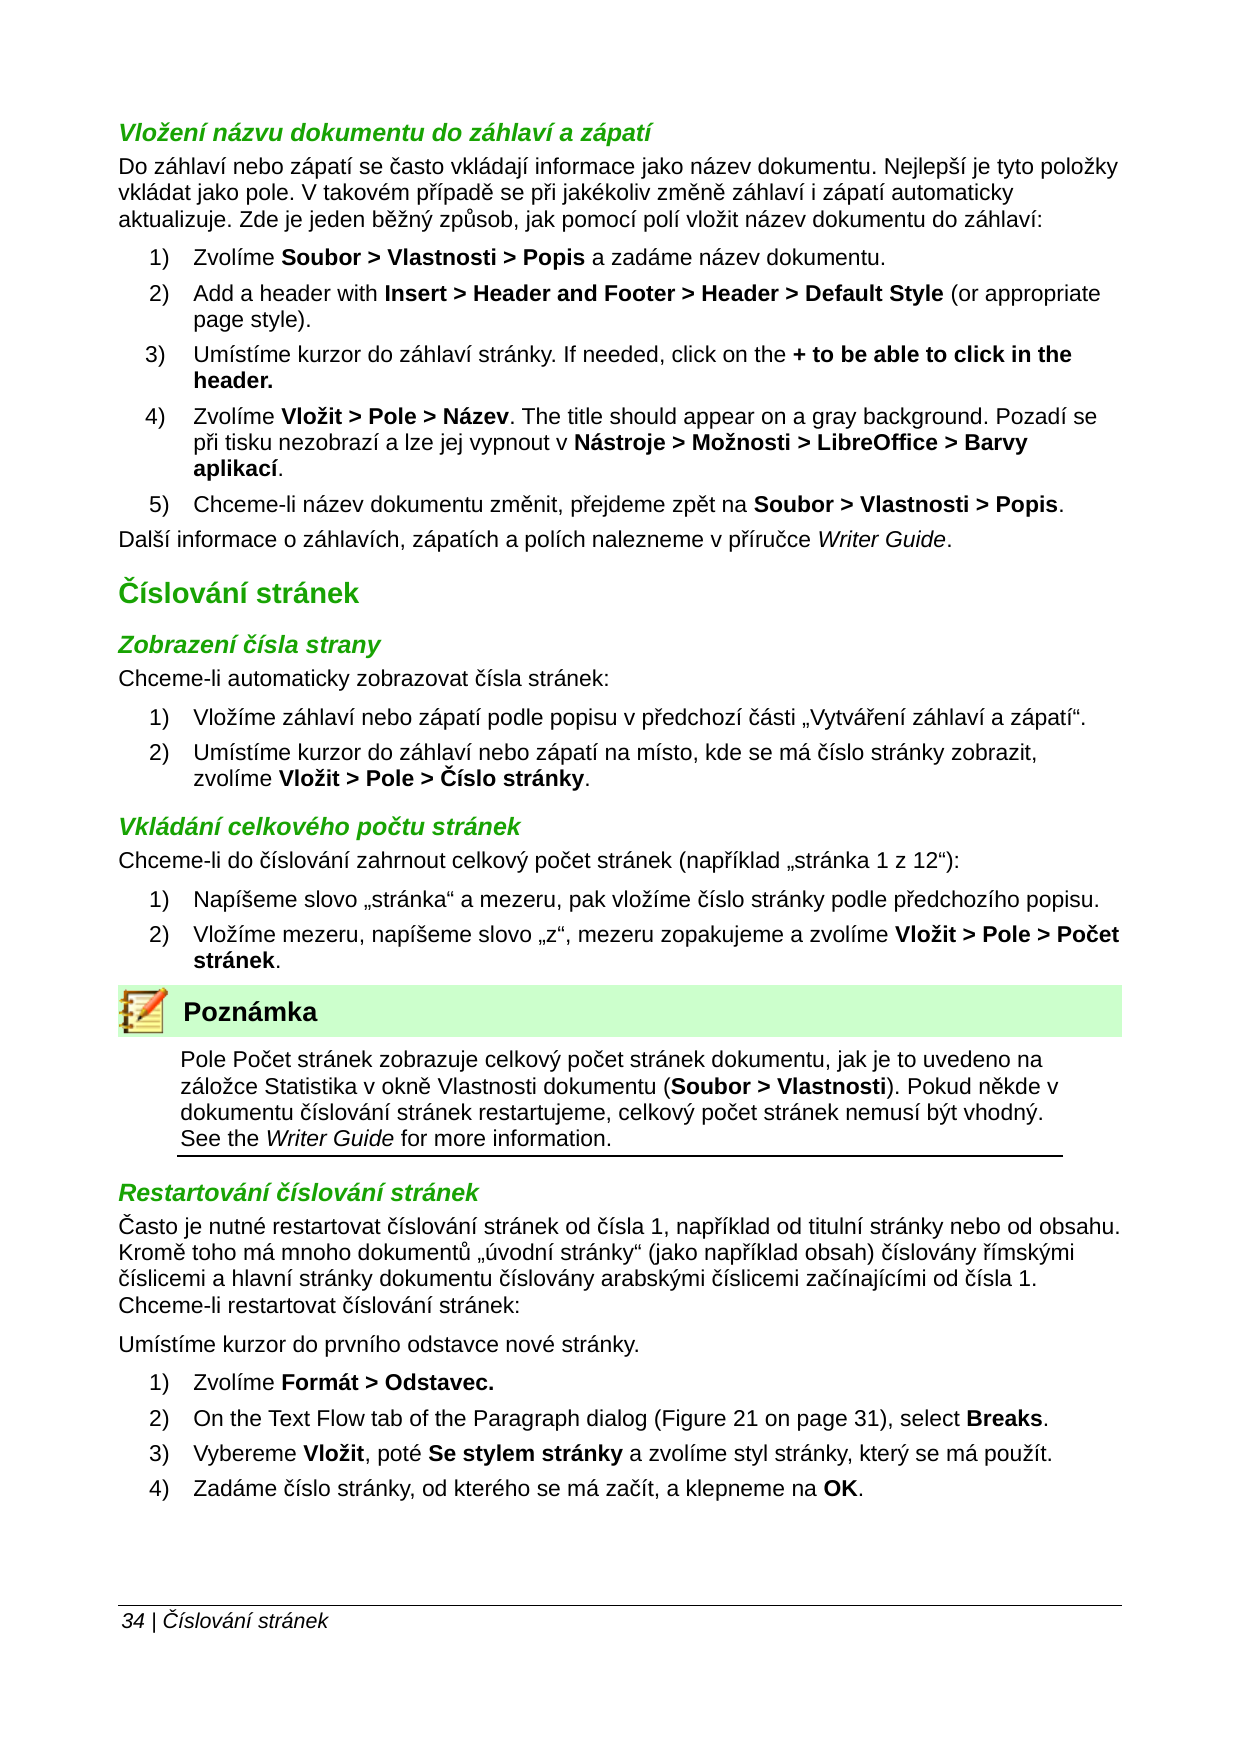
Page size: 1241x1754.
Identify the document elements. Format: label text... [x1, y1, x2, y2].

text Umístíme kurzor do prvního odstavce nové stránky. [118, 1331, 1122, 1357]
list Vybereme Vložit, poté Se stylem stránky a zvolíme styl stránky, který se má použít. [169, 1440, 1122, 1466]
list Zadáme číslo stránky, od kterého se má začít, a klepneme na OK. [169, 1475, 1122, 1501]
list Chceme-li název dokumentu změnit, přejdeme zpět na Soubor > Vlastnosti > Popis. [169, 491, 1122, 517]
subtitle Poznámka [118, 993, 1122, 1033]
text Chceme-li automaticky zobrazovat čísla stránek: [118, 665, 1122, 691]
list Zvolíme Soubor > Vlastnosti > Popis a zadáme název dokumentu. [169, 244, 1122, 271]
picture [119, 986, 170, 1037]
subtitle Vložení názvu dokumentu do záhlaví a zápatí [118, 118, 1122, 147]
list Add a header with Insert > Header and Footer > Header > Default Style (or appropriate page style). [169, 279, 1122, 332]
list Umístíme kurzor do záhlaví nebo zápatí na místo, kde se má číslo stránky zobrazit, zvolíme Vložit > Pole > Číslo stránky. [169, 739, 1122, 791]
list Vložíme záhlaví nebo zápatí podle popisu v předchozí části „Vytváření záhlaví a zápatí“. [169, 703, 1122, 730]
list Zvolíme Vložit > Pole > Název. The title should appear on a gray background. Pozadí se při tisku nezobrazí a lze jej vypnout v Nástroje > Možnosti > LibreOffice > Barvy aplikací. [165, 403, 1122, 482]
text Chceme-li do číslování zahrnout celkový počet stránek (například „stránka 1 z 12“): [118, 847, 1122, 873]
text Další informace o záhlavích, zápatích a polích nalezneme v příručce Writer Guide. [118, 526, 1122, 552]
text Často je nutné restartovat číslování stránek od čísla 1, například od titulní stránky nebo od obsahu. Kromě toho má mnoho dokumentů „úvodní stránky“ (jako například obsah) číslovány římskými číslicemi a hlavní stránky dokumentu číslovány arabskými číslicemi začínajícími od čísla 1. Chceme-li restartovat číslování stránek: [118, 1213, 1122, 1318]
list Umístíme kurzor do záhlaví stránky. If needed, click on the + to be able to click in the header. [165, 341, 1122, 394]
text Pole Počet stránek zobrazuje celkový počet stránek dokumentu, jak je to uvedeno na záložce Statistika v okně Vlastnosti dokumentu (Soubor > Vlastnosti). Pokud někde v dokumentu číslování stránek restartujeme, celkový počet stránek nemusí být vhodný. See the Writer Guide for more information. [177, 1043, 1063, 1155]
subtitle Zobrazení čísla strany [118, 630, 1122, 659]
list Vložíme mezeru, napíšeme slovo „z“, mezeru zopakujeme a zvolíme Vložit > Pole > Počet stránek. [169, 921, 1122, 973]
list Napíšeme slovo „stránka“ a mezeru, pak vložíme číslo stránky podle předchozího popisu. [169, 886, 1122, 912]
subtitle Restartování číslování stránek [118, 1178, 1122, 1207]
list Zvolíme Formát > Odstavec. [169, 1369, 1122, 1396]
text Do záhlaví nebo zápatí se často vkládají informace jako název dokumentu. Nejlepší je tyto položky vkládat jako pole. V takovém případě se při jakékoliv změně záhlaví i zápatí automaticky aktualizuje. Zde je jeden běžný způsob, jak pomocí polí vložit název dokumentu do záhlaví: [118, 153, 1122, 232]
list On the Text Flow tab of the Paragraph dialog (Figure 21 on page 30), select Breaks. [169, 1404, 1122, 1431]
subtitle Vkládání celkového počtu stránek [118, 812, 1122, 841]
subtitle Číslování stránek [118, 576, 1122, 609]
